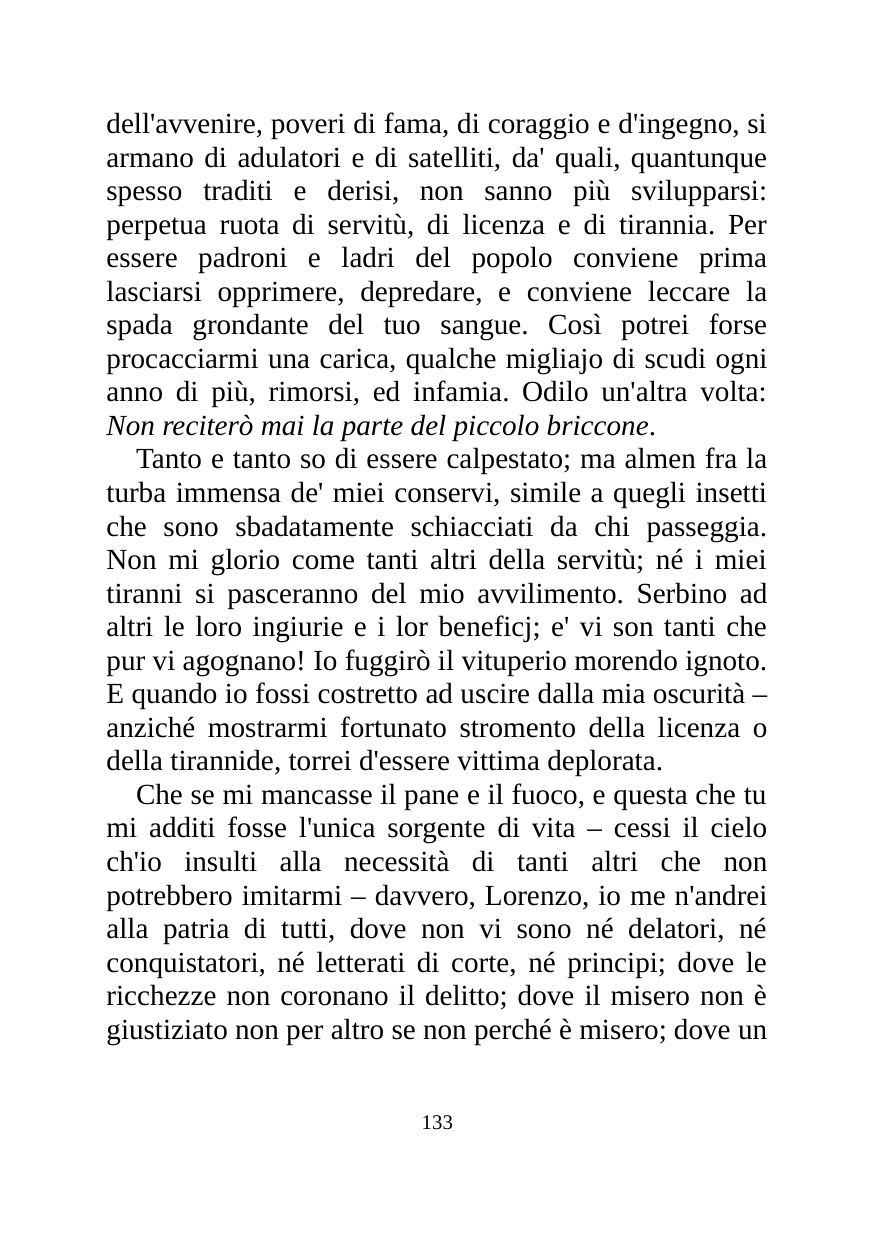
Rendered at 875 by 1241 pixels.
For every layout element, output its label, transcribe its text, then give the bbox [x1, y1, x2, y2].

text Che se mi mancasse il pane e il fuoco, e questa che tu mi additi fosse l'unica sorgente di vita – cessi il cielo ch'io insulti alla necessità di tanti altri che non potrebbero imitarmi – davvero, Lorenzo, io me n'andrei alla patria di tutti, dove non vi sono né delatori, né conquistatori, né letterati di corte, né principi; dove le ricchezze non coronano il delitto; dove il misero non è giustiziato non per altro se non perché è misero; dove un [106, 777, 768, 1045]
text Tanto e tanto so di essere calpestato; ma almen fra la turba immensa de' miei conservi, simile a quegli insetti che sono sbadatamente schiacciati da chi passeggia. Non mi glorio come tanti altri della servitù; né i miei tiranni si pasceranno del mio avvilimento. Serbino ad altri le loro ingiurie e i lor beneficj; e' vi son tanti che pur vi agognano! Io fuggirò il vituperio morendo ignoto. E quando io fossi costretto ad uscire dalla mia oscurità – anziché mostrarmi fortunato stromento della licenza o della tirannide, torrei d'essere vittima deplorata. [106, 442, 768, 777]
text dell'avvenire, poveri di fama, di coraggio e d'ingegno, si armano di adulatori e di satelliti, da' quali, quantunque spesso traditi e derisi, non sanno più svilupparsi: perpetua ruota di servitù, di licenza e di tirannia. Per essere padroni e ladri del popolo conviene prima lasciarsi opprimere, depredare, e conviene leccare la spada grondante del tuo sangue. Così potrei forse procacciarmi una carica, qualche migliajo di scudi ogni anno di più, rimorsi, ed infamia. Odilo un'altra volta: Non reciterò mai la parte del piccolo briccone. [106, 106, 768, 442]
